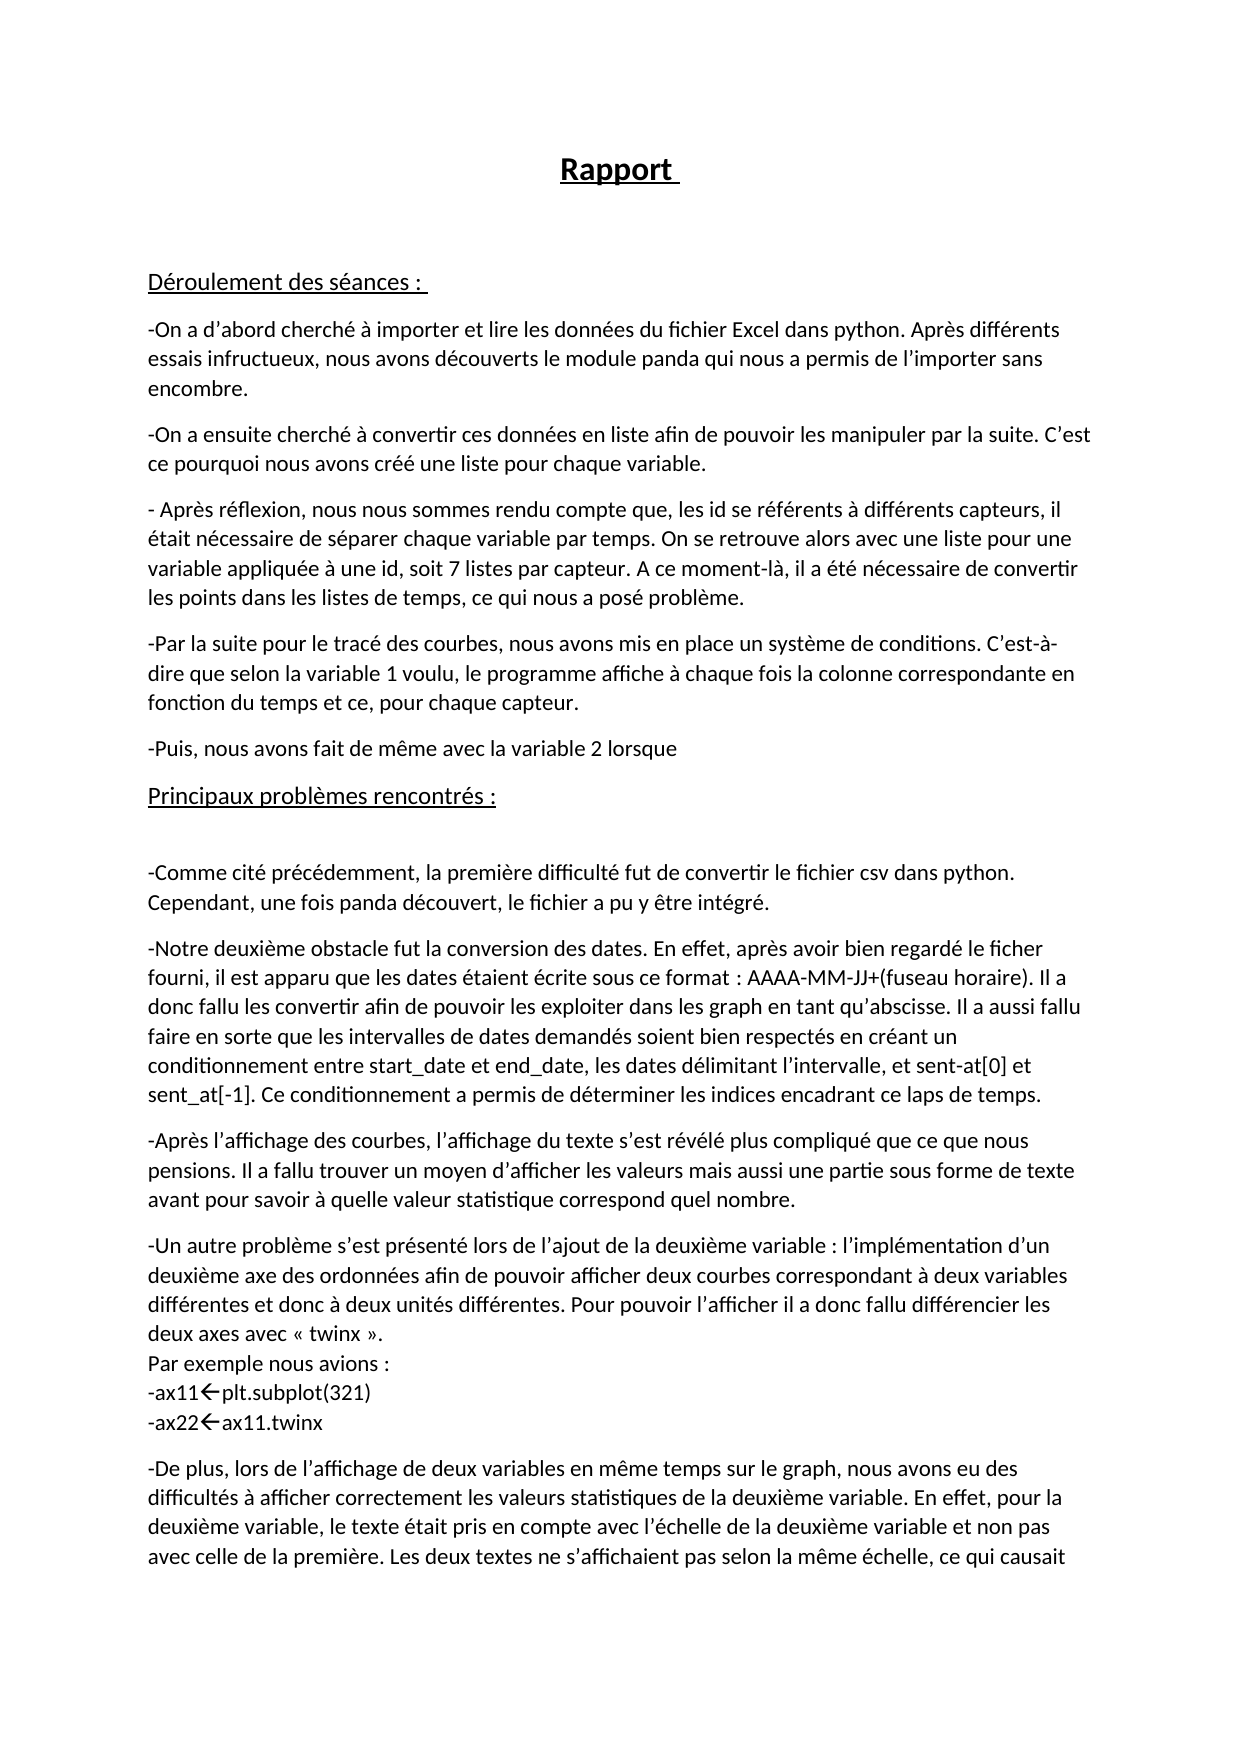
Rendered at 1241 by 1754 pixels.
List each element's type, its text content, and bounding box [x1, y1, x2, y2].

text -On a ensuite cherché à convertir ces données en liste afin de pouvoir les manipuler par la suite. C’est ce pourquoi nous avons créé une liste pour chaque variable. [148, 420, 1093, 477]
text Déroulement des séances : [148, 266, 1093, 297]
text - Après réflexion, nous nous sommes rendu compte que, les id se référents à différents capteurs, il était nécessaire de séparer chaque variable par temps. On se retrouve alors avec une liste pour une variable appliquée à une id, soit 7 listes par capteur. A ce moment-là, il a été nécessaire de convertir les points dans les listes de temps, ce qui nous a posé problème. [148, 495, 1093, 611]
text -Notre deuxième obstacle fut la conversion des dates. En effet, après avoir bien regardé le ficher fourni, il est apparu que les dates étaient écrite sous ce format : AAAA-MM-JJ+(fuseau horaire). Il a donc fallu les convertir afin de pouvoir les exploiter dans les graph en tant qu’abscisse. Il a aussi fallu faire en sorte que les intervalles de dates demandés soient bien respectés en créant un conditionnement entre start_date et end_date, les dates délimitant l’intervalle, et sent-at[0] et sent_at[-1]. Ce conditionnement a permis de déterminer les indices encadrant ce laps de temps. [148, 934, 1093, 1108]
text Rapport [148, 148, 1093, 188]
text -Un autre problème s’est présenté lors de l’ajout de la deuxième variable : l’implémentation d’un deuxième axe des ordonnées afin de pouvoir afficher deux courbes correspondant à deux variables différentes et donc à deux unités différentes. Pour pouvoir l’afficher il a donc fallu différencier les deux axes avec « twinx ». Par exemple nous avions : -ax11plt.subplot(321) -ax22ax11.twinx [148, 1231, 1093, 1436]
text -Après l’affichage des courbes, l’affichage du texte s’est révélé plus compliqué que ce que nous pensions. Il a fallu trouver un moyen d’afficher les valeurs mais aussi une partie sous forme de texte avant pour savoir à quelle valeur statistique correspond quel nombre. [148, 1127, 1093, 1213]
text Principaux problèmes rencontrés : [148, 780, 1093, 811]
text -De plus, lors de l’affichage de deux variables en même temps sur le graph, nous avons eu des difficultés à afficher correctement les valeurs statistiques de la deuxième variable. En effet, pour la deuxième variable, le texte était pris en compte avec l’échelle de la deuxième variable et non pas avec celle de la première. Les deux textes ne s’affichaient pas selon la même échelle, ce qui causait [148, 1454, 1093, 1570]
text -Puis, nous avons fait de même avec la variable 2 lorsque [148, 734, 1093, 762]
text -Comme cité précédemment, la première difficulté fut de convertir le fichier csv dans python. Cependant, une fois panda découvert, le fichier a pu y être intégré. [148, 829, 1093, 916]
text -Par la suite pour le tracé des courbes, nous avons mis en place un système de conditions. C’est-à-dire que selon la variable 1 voulu, le programme affiche à chaque fois la colonne correspondante en fonction du temps et ce, pour chaque capteur. [148, 629, 1093, 716]
text -On a d’abord cherché à importer et lire les données du fichier Excel dans python. Après différents essais infructueux, nous avons découverts le module panda qui nous a permis de l’importer sans encombre. [148, 315, 1093, 402]
